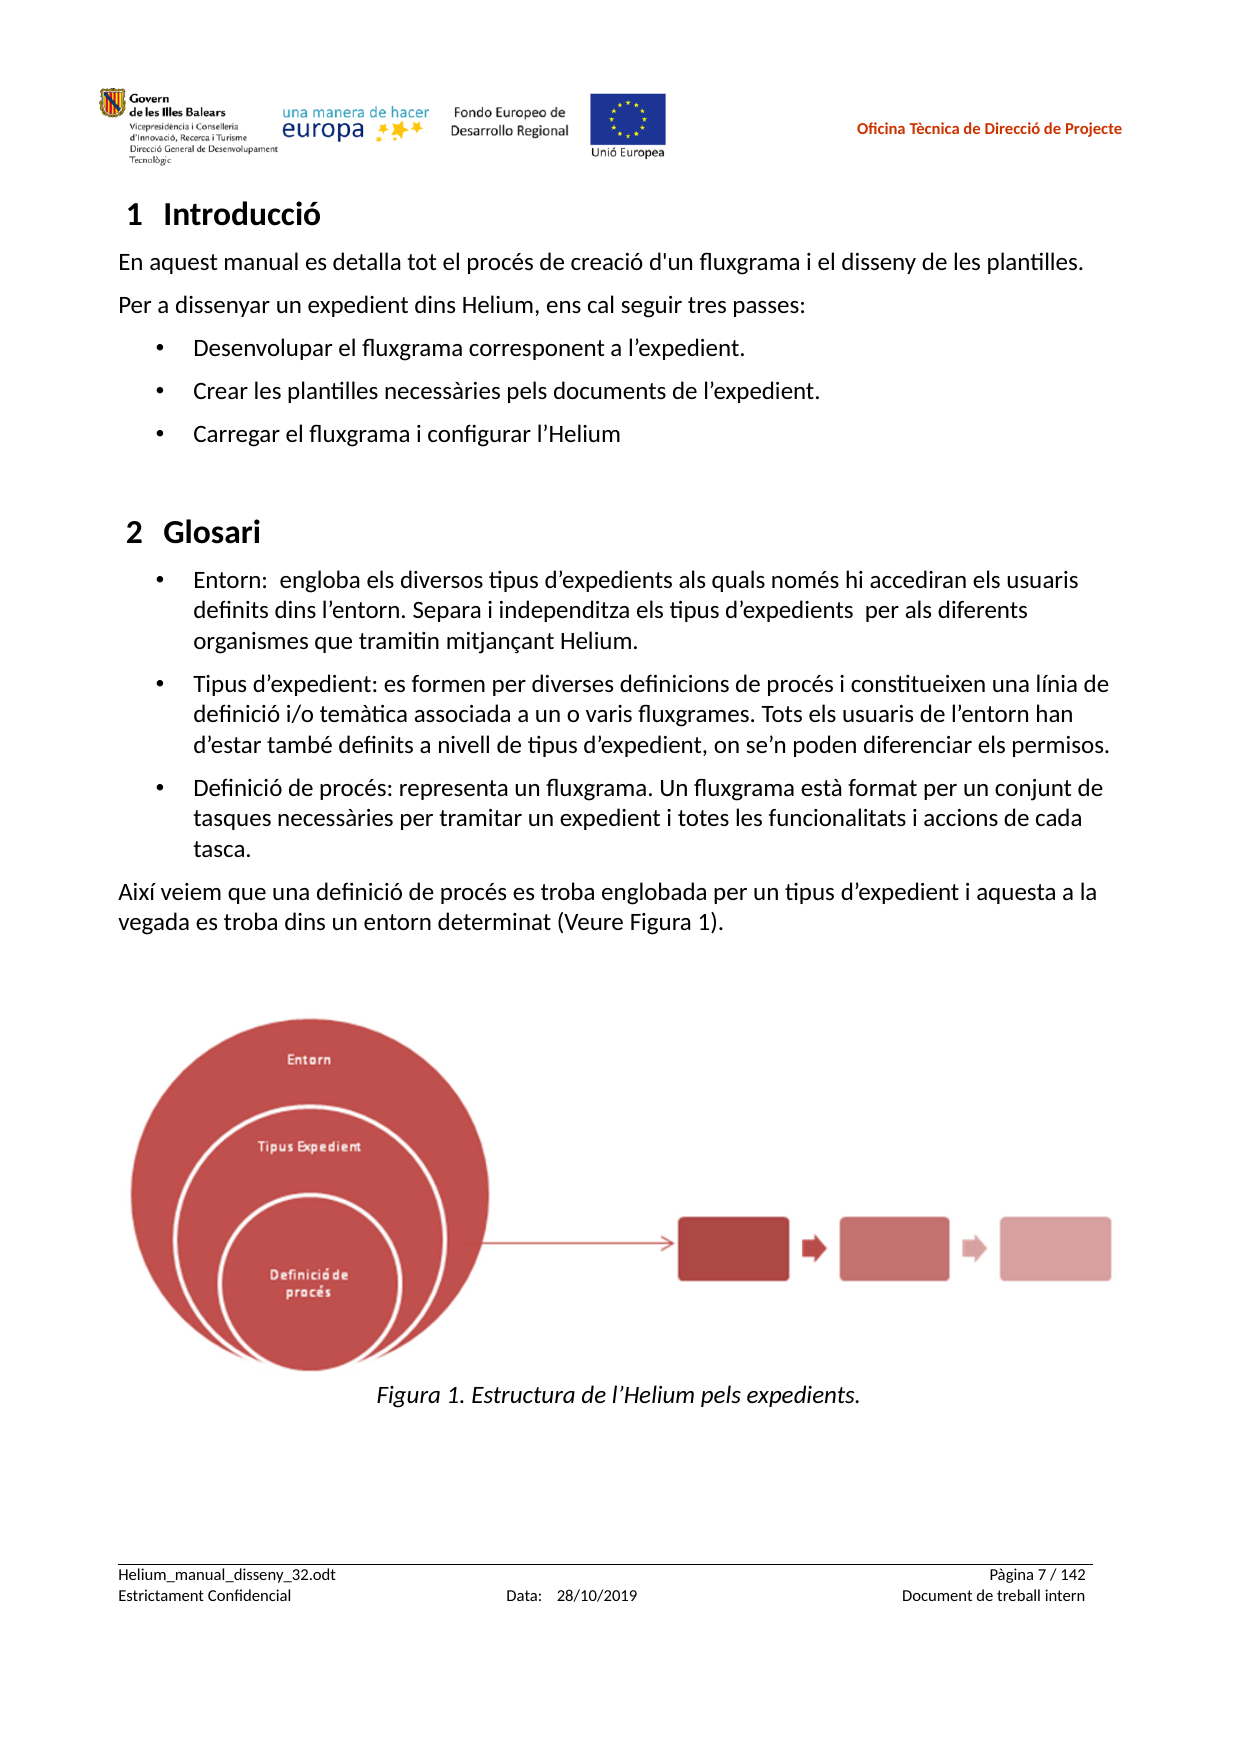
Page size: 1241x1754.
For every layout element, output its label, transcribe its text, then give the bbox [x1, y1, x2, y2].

list Carregar el fluxgrama i configurar l’Helium [156, 418, 1122, 449]
text Així veiem que una definició de procés es troba englobada per un tipus d’expedient i aquesta a la vegada es troba dins un entorn determinat (Veure Figura 1). [118, 876, 1122, 937]
list Crear les plantilles necessàries pels documents de l’expedient. [156, 375, 1122, 406]
text Figura 1. Estructura de l’Helium pels expedients. [118, 1380, 1122, 1410]
list Tipus d’expedient: es formen per diverses definicions de procés i constitueixen una línia de definició i/o temàtica associada a un o varis fluxgrames. Tots els usuaris de l’entorn han d’estar també definits a nivell de tipus d’expedient, on se’n poden diferenciar els permisos. [156, 668, 1122, 759]
subtitle Glosari [118, 510, 1122, 551]
picture [118, 1005, 1123, 1380]
text En aquest manual es detalla tot el procés de creació d'un fluxgrama i el disseny de les plantilles. [118, 246, 1122, 277]
picture [99, 87, 668, 166]
list Entorn: engloba els diversos tipus d’expedients als quals només hi accediran els usuaris definits dins l’entorn. Separa i independitza els tipus d’expedients per als diferents organismes que tramitin mitjançant Helium. [156, 564, 1122, 655]
text Per a dissenyar un expedient dins Helium, ens cal seguir tres passes: [118, 289, 1122, 320]
list Desenvolupar el fluxgrama corresponent a l’expedient. [156, 332, 1122, 363]
list Definició de procés: representa un fluxgrama. Un fluxgrama està format per un conjunt de tasques necessàries per tramitar un expedient i totes les funcionalitats i accions de cada tasca. [156, 772, 1122, 863]
subtitle Introducció [118, 193, 1122, 234]
